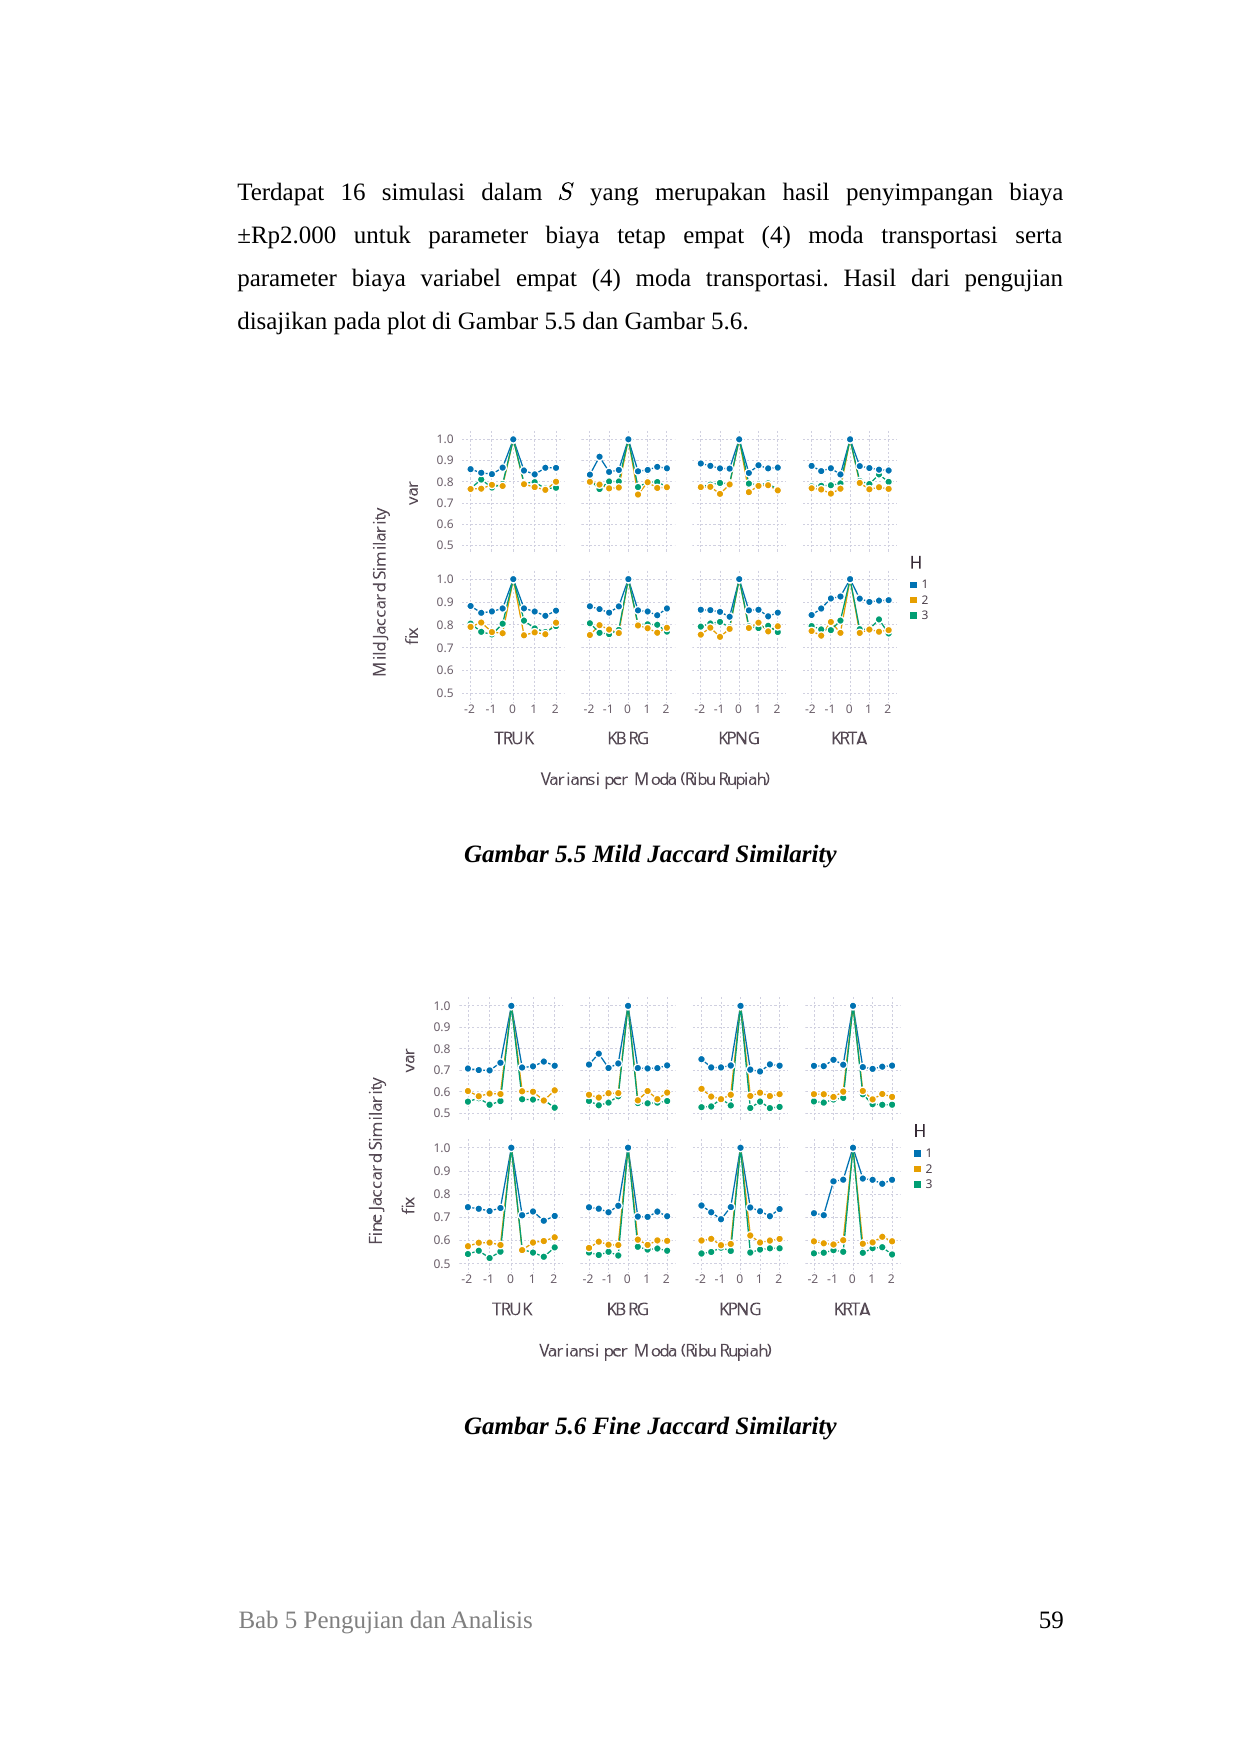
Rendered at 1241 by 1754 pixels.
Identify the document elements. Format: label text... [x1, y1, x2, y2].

table_header [237, 365, 1063, 930]
table_cell [237, 930, 1063, 1503]
text Terdapat 16 simulasi dalam yang merupakan hasil penyimpangan biaya ±Rp2.000 untuk parameter biaya tetap empat (4) moda transportasi serta parameter biaya variabel empat (4) moda transportasi. Hasil dari pengujian disajikan pada plot di Gambar 5.5 dan Gambar 5.6. [237, 177, 1063, 335]
